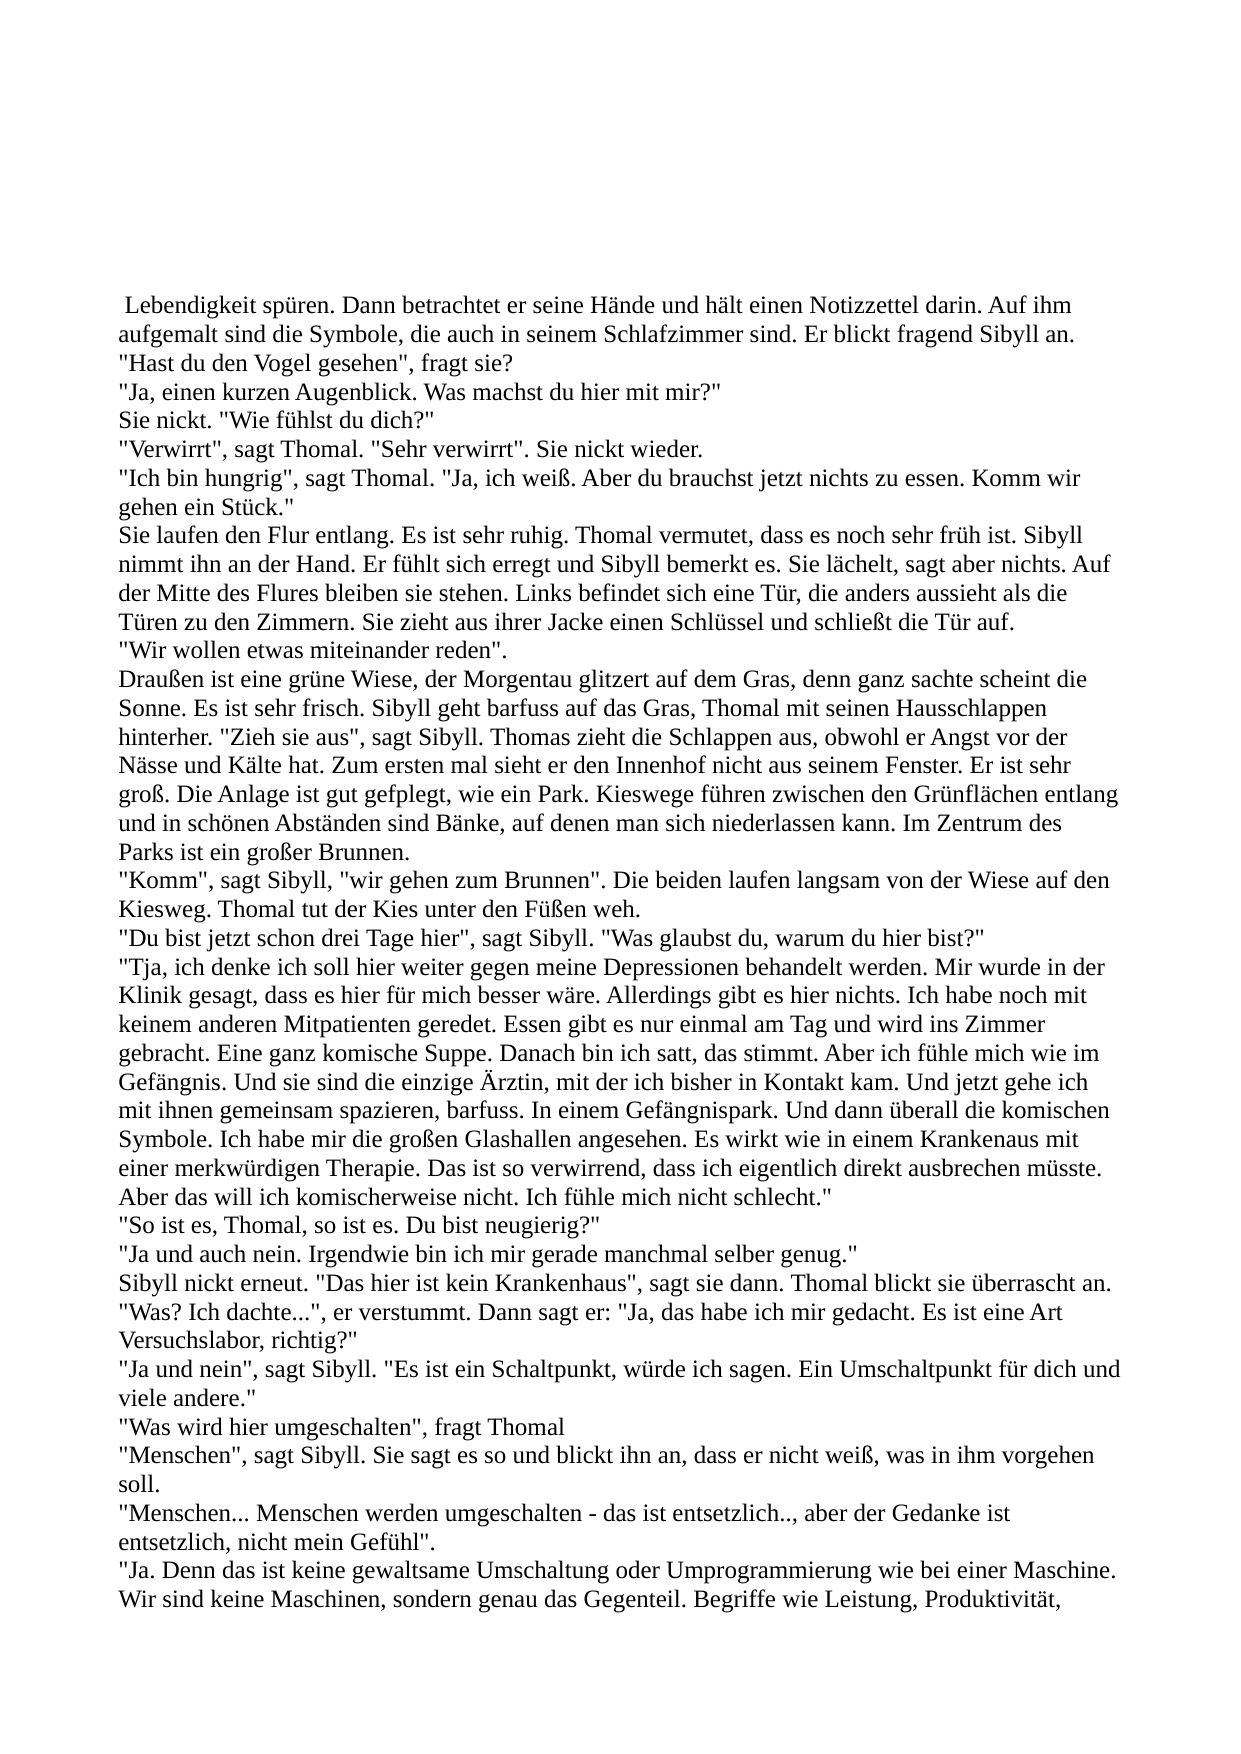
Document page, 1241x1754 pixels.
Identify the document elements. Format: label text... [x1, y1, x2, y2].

text "Du bist jetzt schon drei Tage hier", sagt Sibyll. "Was glaubst du, warum du hier bist?" [118, 923, 1122, 952]
text Sibyll nickt erneut. "Das hier ist kein Krankenhaus", sagt sie dann. Thomal blickt sie überrascht an. "Was? Ich dachte...", er verstummt. Dann sagt er: "Ja, das habe ich mir gedacht. Es ist eine Art Versuchslabor, richtig?" [118, 1268, 1122, 1354]
text "Ich bin hungrig", sagt Thomal. "Ja, ich weiß. Aber du brauchst jetzt nichts zu essen. Komm wir gehen ein Stück." [118, 463, 1122, 521]
text "Komm", sagt Sibyll, "wir gehen zum Brunnen". Die beiden laufen langsam von der Wiese auf den Kiesweg. Thomal tut der Kies unter den Füßen weh. [118, 866, 1122, 923]
text Draußen ist eine grüne Wiese, der Morgentau glitzert auf dem Gras, denn ganz sachte scheint die Sonne. Es ist sehr frisch. Sibyll geht barfuss auf das Gras, Thomal mit seinen Hausschlappen hinterher. "Zieh sie aus", sagt Sibyll. Thomas zieht die Schlappen aus, obwohl er Angst vor der Nässe und Kälte hat. Zum ersten mal sieht er den Innenhof nicht aus seinem Fenster. Er ist sehr groß. Die Anlage ist gut gefplegt, wie ein Park. Kieswege führen zwischen den Grünflächen entlang und in schönen Abständen sind Bänke, auf denen man sich niederlassen kann. Im Zentrum des Parks ist ein großer Brunnen. [118, 664, 1122, 866]
text "So ist es, Thomal, so ist es. Du bist neugierig?" [118, 1211, 1122, 1239]
text "Ja, einen kurzen Augenblick. Was machst du hier mit mir?" [118, 377, 1122, 406]
text "Ja. Denn das ist keine gewaltsame Umschaltung oder Umprogrammierung wie bei einer Maschine. Wir sind keine Maschinen, sondern genau das Gegenteil. Begriffe wie Leistung, Produktivität, [118, 1556, 1122, 1613]
text "Ja und auch nein. Irgendwie bin ich mir gerade manchmal selber genug." [118, 1239, 1122, 1268]
text Lebendigkeit spüren. Dann betrachtet er seine Hände und hält einen Notizzettel darin. Auf ihm aufgemalt sind die Symbole, die auch in seinem Schlafzimmer sind. Er blickt fragend Sibyll an. [118, 291, 1122, 348]
text "Menschen", sagt Sibyll. Sie sagt es so und blickt ihn an, dass er nicht weiß, was in ihm vorgehen soll. [118, 1441, 1122, 1498]
text "Verwirrt", sagt Thomal. "Sehr verwirrt". Sie nickt wieder. [118, 434, 1122, 463]
text "Menschen... Menschen werden umgeschalten - das ist entsetzlich.., aber der Gedanke ist entsetzlich, nicht mein Gefühl". [118, 1498, 1122, 1556]
text "Hast du den Vogel gesehen", fragt sie? [118, 348, 1122, 377]
text Sie laufen den Flur entlang. Es ist sehr ruhig. Thomal vermutet, dass es noch sehr früh ist. Sibyll nimmt ihn an der Hand. Er fühlt sich erregt und Sibyll bemerkt es. Sie lächelt, sagt aber nichts. Auf der Mitte des Flures bleiben sie stehen. Links befindet sich eine Tür, die anders aussieht als die Türen zu den Zimmern. Sie zieht aus ihrer Jacke einen Schlüssel und schließt die Tür auf. [118, 521, 1122, 636]
text "Was wird hier umgeschalten", fragt Thomal [118, 1412, 1122, 1441]
text "Ja und nein", sagt Sibyll. "Es ist ein Schaltpunkt, würde ich sagen. Ein Umschaltpunkt für dich und viele andere." [118, 1354, 1122, 1412]
text "Wir wollen etwas miteinander reden". [118, 636, 1122, 664]
text Sie nickt. "Wie fühlst du dich?" [118, 406, 1122, 434]
text "Tja, ich denke ich soll hier weiter gegen meine Depressionen behandelt werden. Mir wurde in der Klinik gesagt, dass es hier für mich besser wäre. Allerdings gibt es hier nichts. Ich habe noch mit keinem anderen Mitpatienten geredet. Essen gibt es nur einmal am Tag und wird ins Zimmer gebracht. Eine ganz komische Suppe. Danach bin ich satt, das stimmt. Aber ich fühle mich wie im Gefängnis. Und sie sind die einzige Ärztin, mit der ich bisher in Kontakt kam. Und jetzt gehe ich mit ihnen gemeinsam spazieren, barfuss. In einem Gefängnispark. Und dann überall die komischen Symbole. Ich habe mir die großen Glashallen angesehen. Es wirkt wie in einem Krankenaus mit einer merkwürdigen Therapie. Das ist so verwirrend, dass ich eigentlich direkt ausbrechen müsste. Aber das will ich komischerweise nicht. Ich fühle mich nicht schlecht." [118, 952, 1122, 1211]
